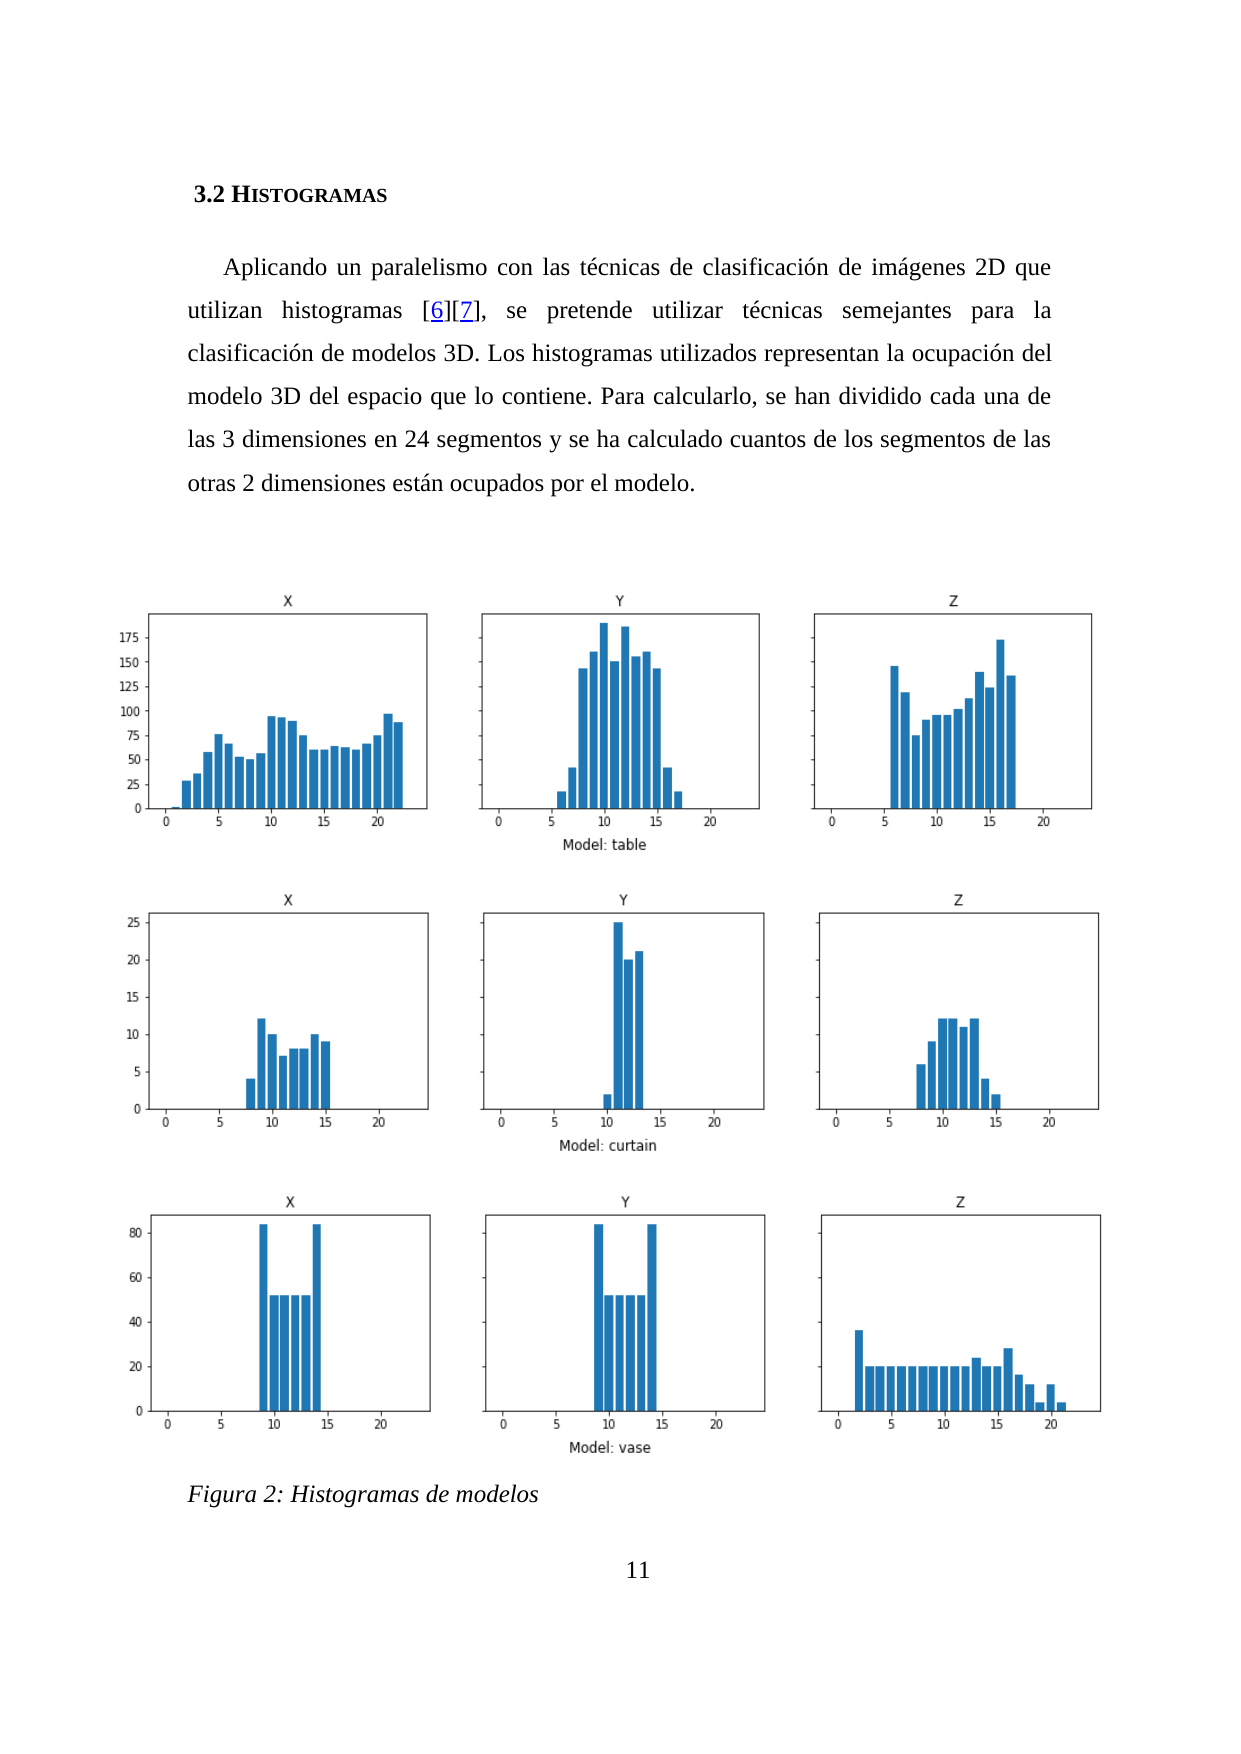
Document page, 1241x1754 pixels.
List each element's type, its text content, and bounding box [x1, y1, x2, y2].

picture [111, 586, 1099, 862]
text [152, 1163, 1067, 1187]
text [152, 862, 1067, 885]
picture [118, 885, 1106, 1163]
text Aplicando un paralelismo con las técnicas de clasificación de imágenes 2D que utilizan histogramas [6][7], se pretende utilizar técnicas semejantes para la clasificación de modelos 3D. Los histogramas utilizados representan la ocupación del modelo 3D del espacio que lo contiene. Para calcularlo, se han dividido cada una de las 3 dimensiones en 24 segmentos y se ha calculado cuantos de los segmentos de las otras 2 dimensiones están ocupados por el modelo. [187, 252, 1053, 496]
picture [120, 1187, 1108, 1465]
subtitle Histogramas [187, 179, 949, 208]
text Figura 2: Histogramas de modelos [152, 1465, 1067, 1507]
